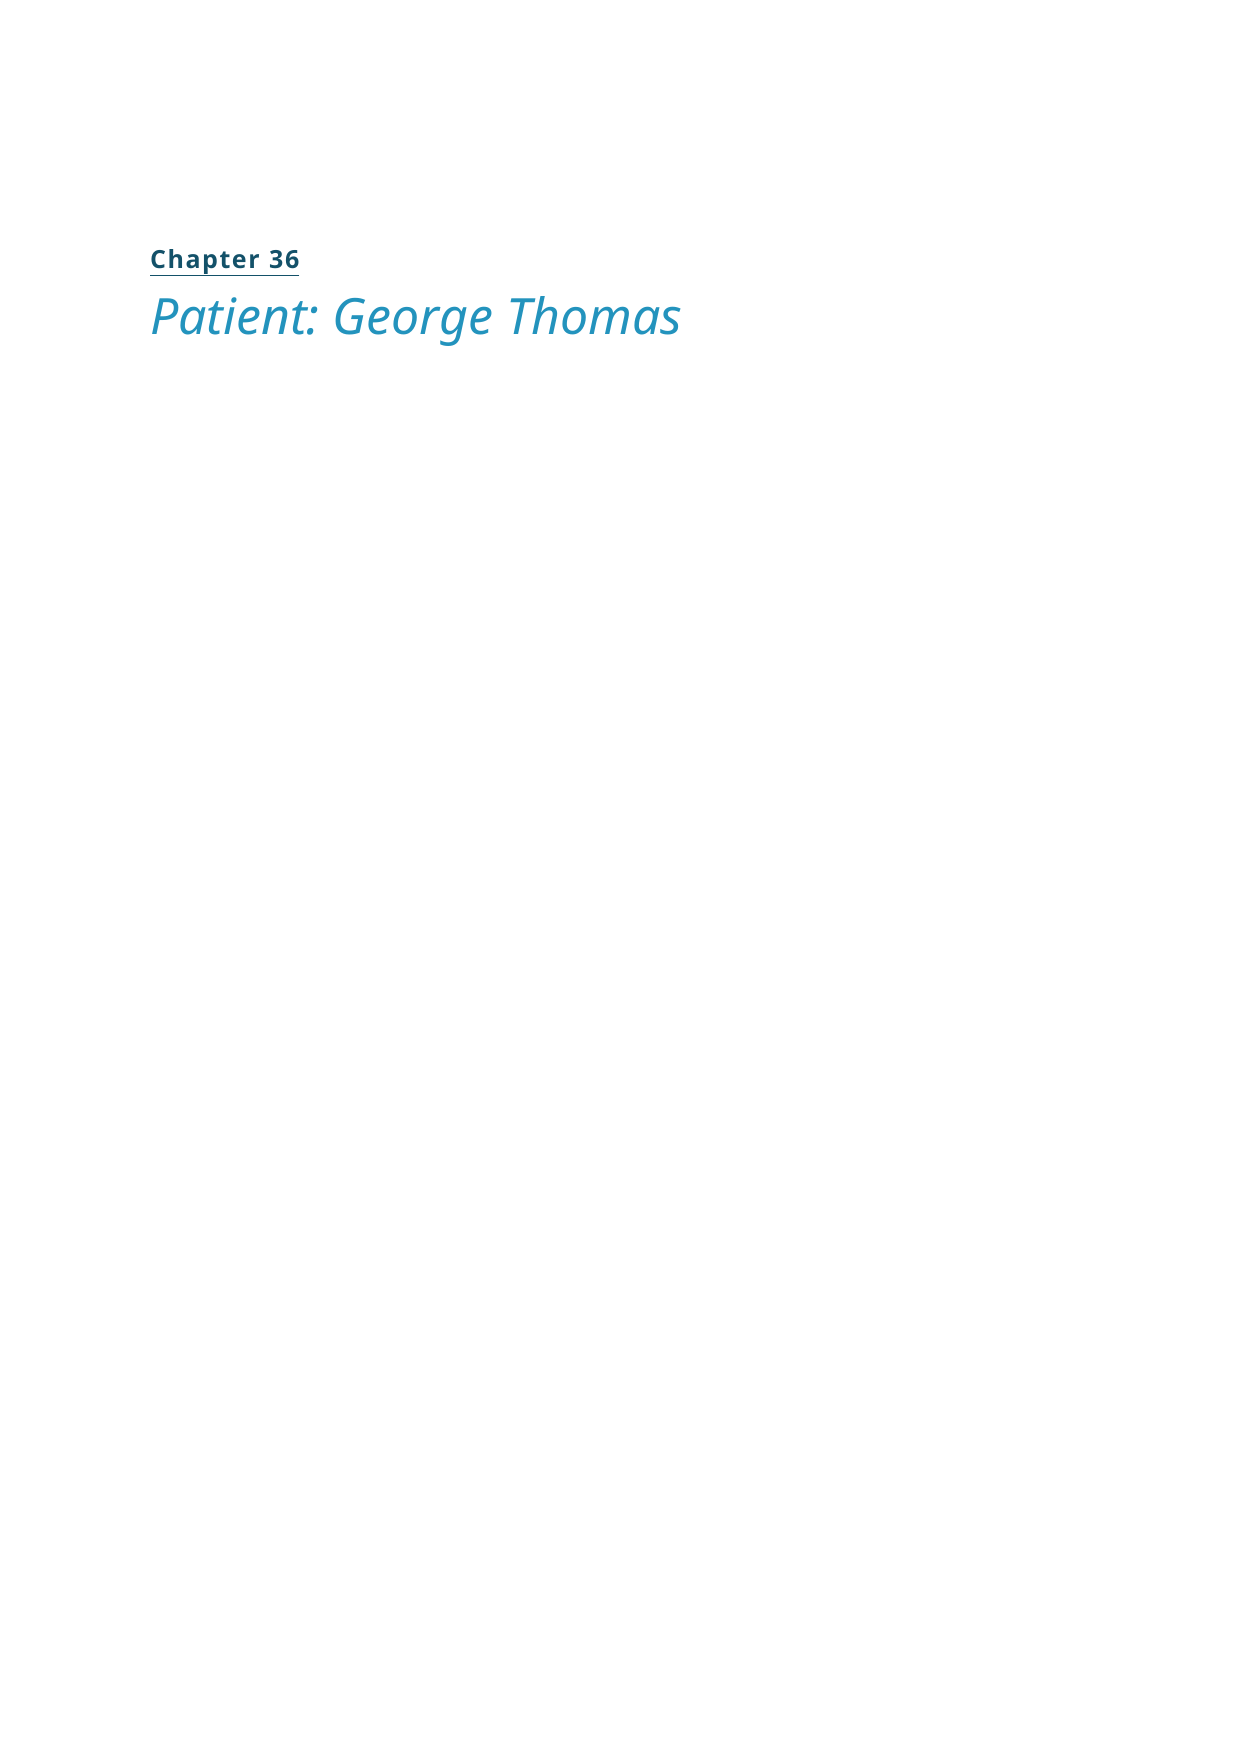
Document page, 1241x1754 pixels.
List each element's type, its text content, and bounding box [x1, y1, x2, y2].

subtitle Chapter 36 [150, 241, 1090, 276]
subtitle Patient: George Thomas [150, 281, 1090, 349]
